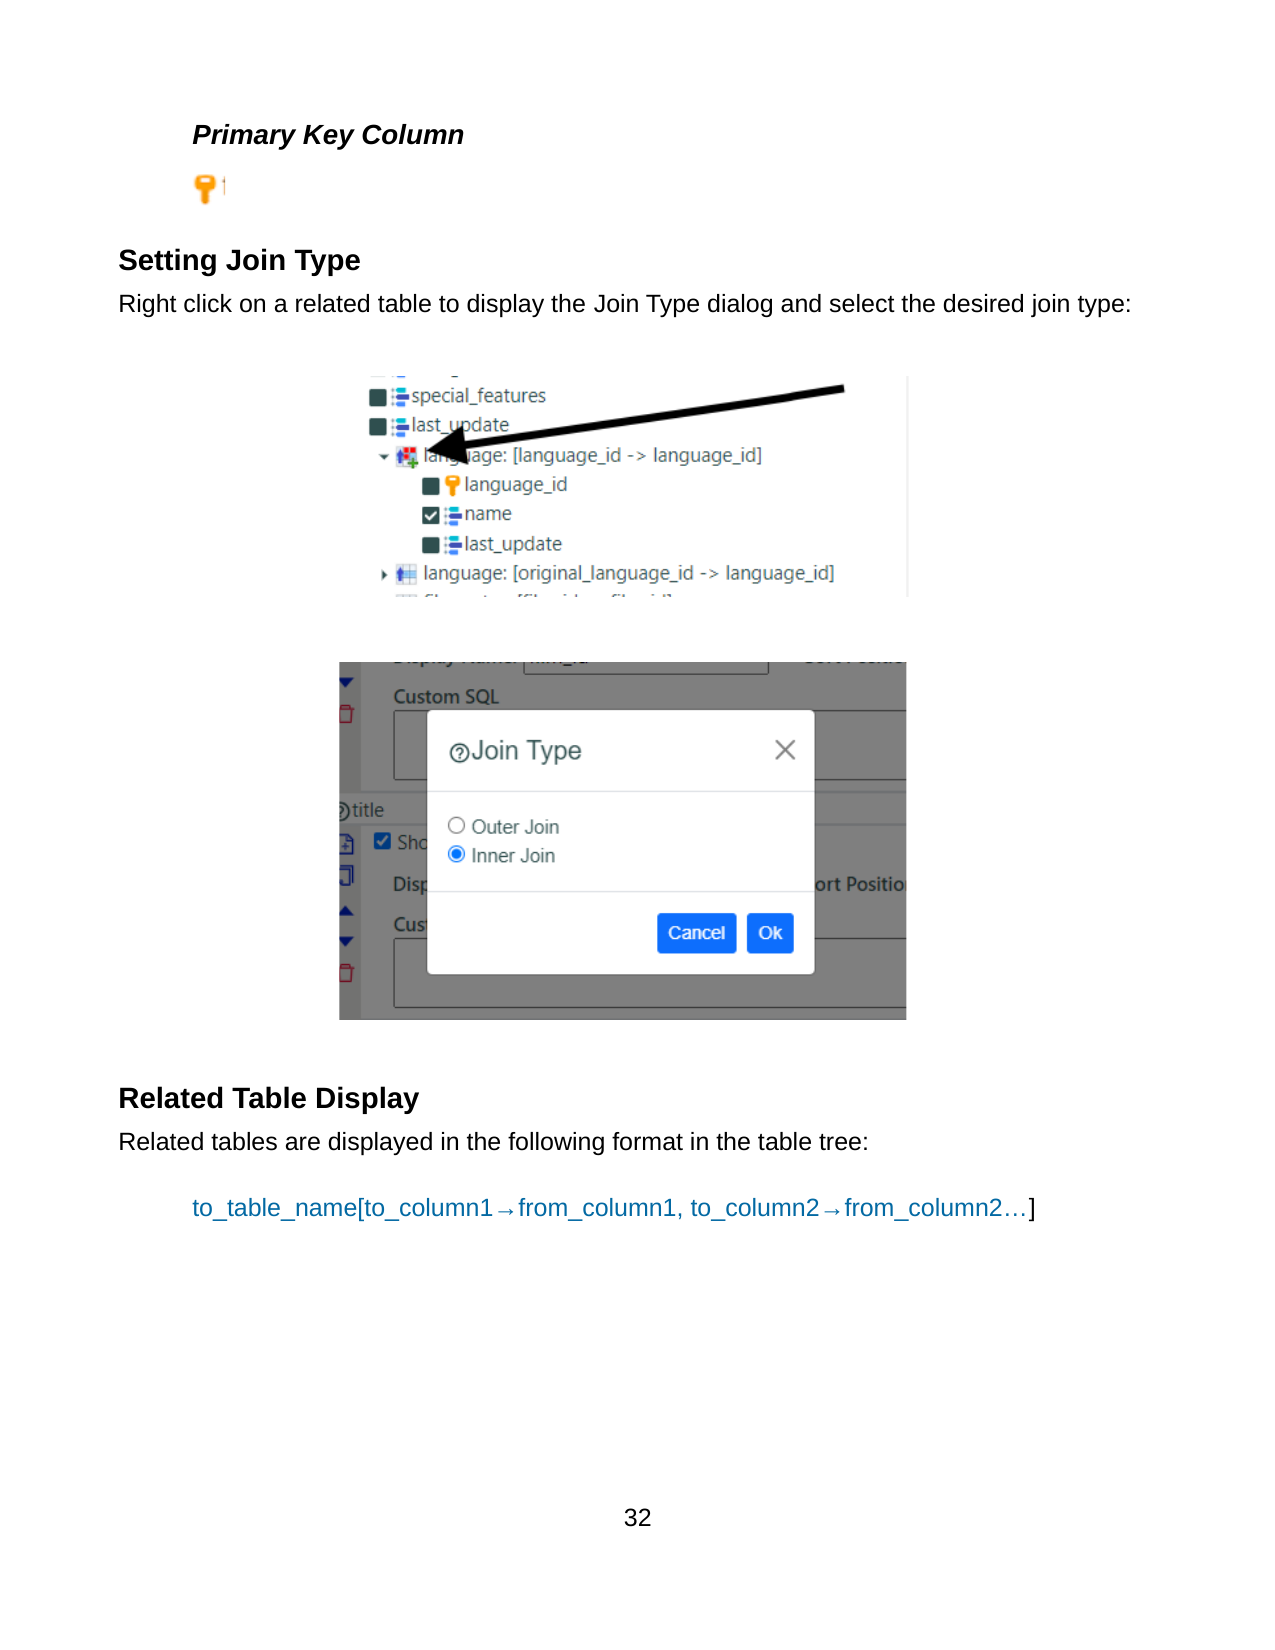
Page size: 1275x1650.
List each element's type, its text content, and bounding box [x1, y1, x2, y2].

subtitle Primary Key Column [118, 118, 1157, 150]
picture [187, 162, 226, 210]
subtitle Setting Join Type [118, 243, 1157, 277]
text Related tables are displayed in the following format in the table tree: [118, 1127, 1157, 1156]
picture [310, 376, 909, 597]
picture [339, 662, 907, 1020]
text Right click on a related table to display the Join Type dialog and select the desired join type: [118, 289, 1157, 318]
text to_table_name[to_column1→from_column1, to_column2→from_column2…] [118, 1193, 1157, 1222]
subtitle Related Table Display [118, 1081, 1157, 1114]
